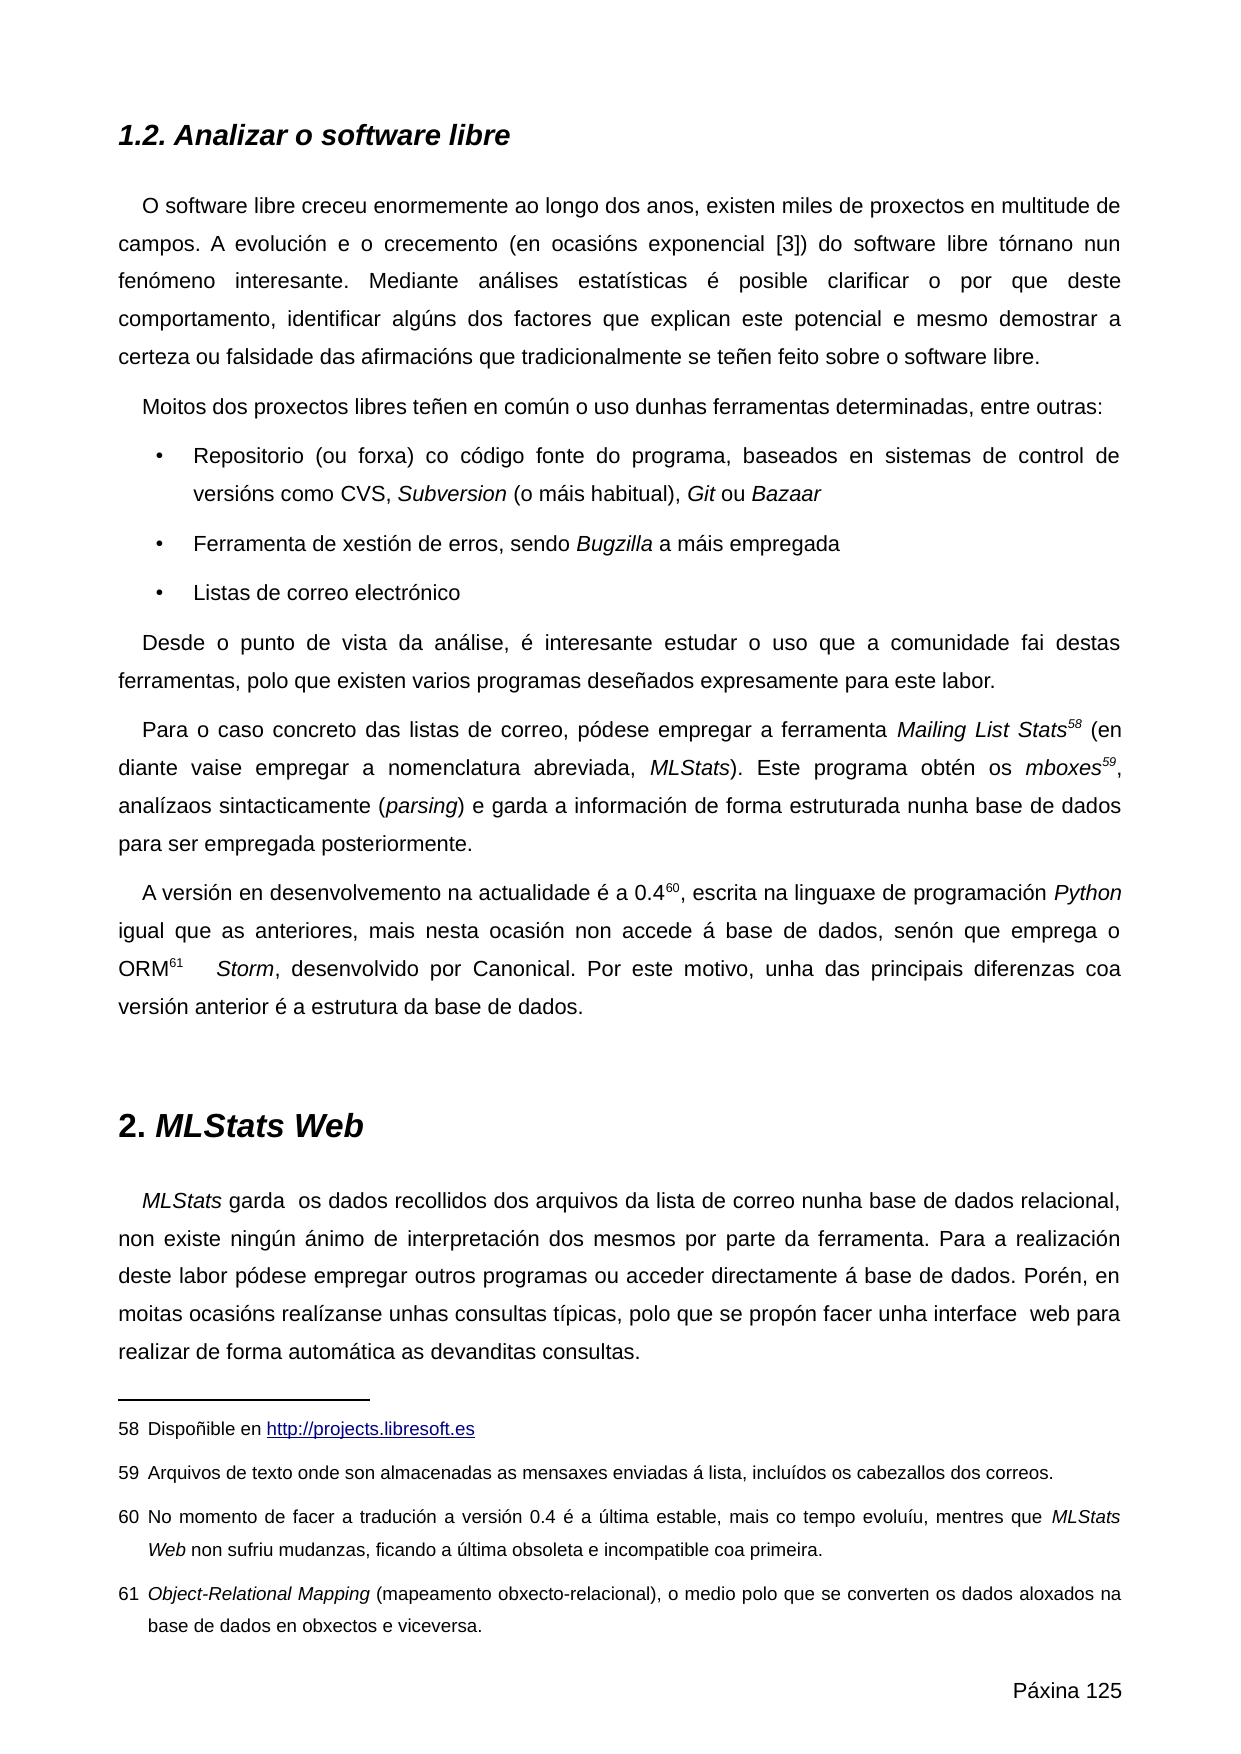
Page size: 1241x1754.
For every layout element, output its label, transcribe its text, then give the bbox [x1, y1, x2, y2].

text Para o caso concreto das listas de correo, pódese empregar a ferramenta Mailing List Stats (en diante vaise empregar a nomenclatura abreviada, MLStats). Este programa obtén os mboxes, analízaos sintacticamente (parsing) e garda a información de forma estruturada nunha base de dados para ser empregada posteriormente. [118, 717, 1122, 856]
text Object-Relational Mapping (mapeamento obxecto-relacional), o medio polo que se converten os dados aloxados na base de dados en obxectos e viceversa. [118, 1582, 1122, 1636]
list Ferramenta de xestión de erros, sendo Bugzilla a máis empregada [156, 531, 1122, 556]
list Listas de correo electrónico [156, 580, 1122, 605]
text Desde o punto de vista da análise, é interesante estudar o uso que a comunidade fai destas ferramentas, polo que existen varios programas deseñados expresamente para este labor. [118, 630, 1122, 693]
text Arquivos de texto onde son almacenadas as mensaxes enviadas á lista, incluídos os cabezallos dos correos. [118, 1462, 1122, 1484]
text O software libre creceu enormemente ao longo dos anos, existen miles de proxectos en multitude de campos. A evolución e o crecemento (en ocasións exponencial [3]) do software libre tórnano nun fenómeno interesante. Mediante análises estatísticas é posible clarificar o por que deste comportamento, identificar algúns dos factores que explican este potencial e mesmo demostrar a certeza ou falsidade das afirmacións que tradicionalmente se teñen feito sobre o software libre. [118, 193, 1122, 369]
subtitle 1.2. Analizar o software libre [118, 118, 1122, 152]
list Repositorio (ou forxa) co código fonte do programa, baseados en sistemas de control de versións como CVS, Subversion (o máis habitual), Git ou Bazaar [156, 443, 1122, 506]
text A versión en desenvolvemento na actualidade é a 0.4, escrita na linguaxe de programación Python igual que as anteriores, mais nesta ocasión non accede á base de dados, senón que emprega o ORM Storm, desenvolvido por Canonical. Por este motivo, unha das principais diferenzas coa versión anterior é a estrutura da base de dados. [118, 880, 1122, 1019]
subtitle 2. MLStats Web [118, 1106, 1122, 1144]
text MLStats garda os dados recollidos dos arquivos da lista de correo nunha base de dados relacional, non existe ningún ánimo de interpretación dos mesmos por parte da ferramenta. Para a realización deste labor pódese empregar outros programas ou acceder directamente á base de dados. Porén, en moitas ocasións realízanse unhas consultas típicas, polo que se propón facer unha interface web para realizar de forma automática as devanditas consultas. [118, 1188, 1122, 1364]
text Dispoñible en http://projects.libresoft.es [118, 1418, 1122, 1439]
text No momento de facer a tradución a versión 0.4 é a última estable, mais co tempo evoluíu, mentres que MLStats Web non sufriu mudanzas, ficando a última obsoleta e incompatible coa primeira. [118, 1506, 1122, 1560]
text Moitos dos proxectos libres teñen en común o uso dunhas ferramentas determinadas, entre outras: [118, 393, 1122, 419]
